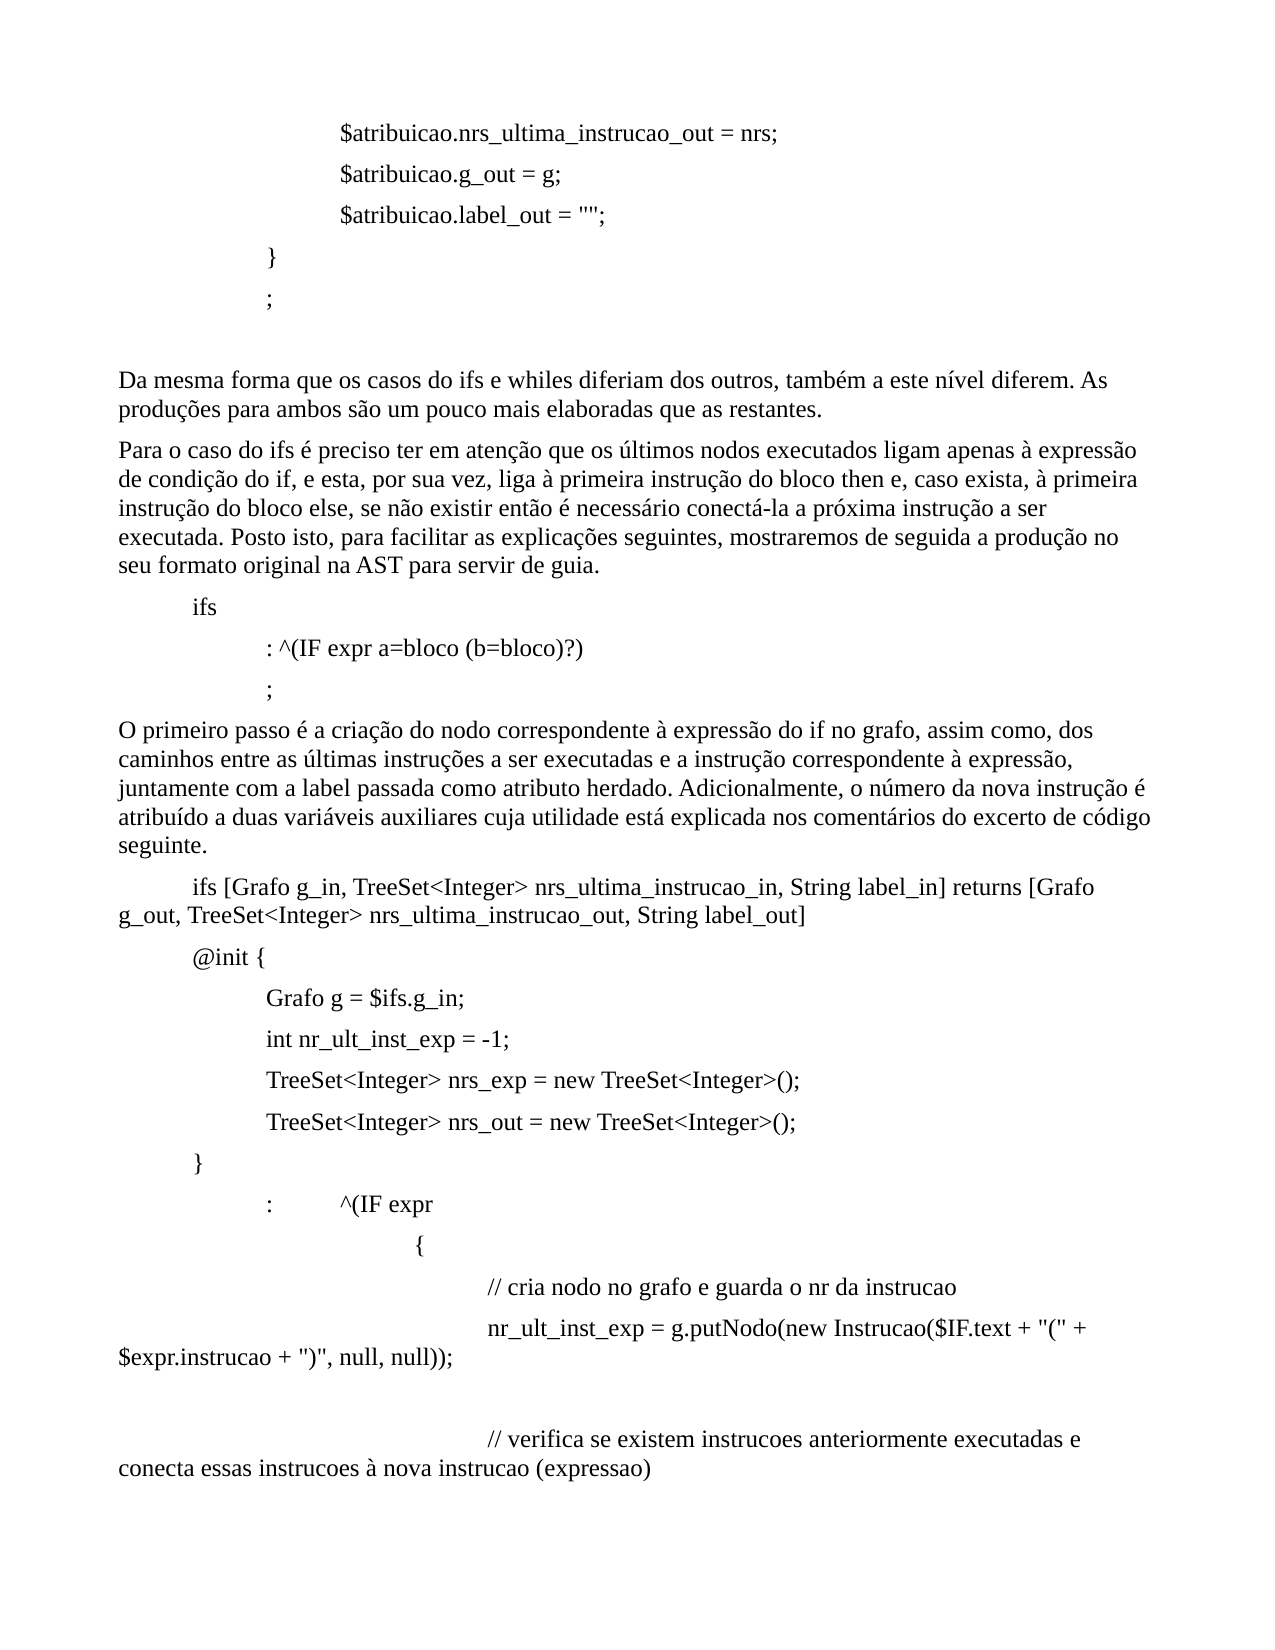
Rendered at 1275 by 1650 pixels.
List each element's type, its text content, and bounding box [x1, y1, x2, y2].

text TreeSet<Integer> nrs_exp = new TreeSet<Integer>(); [118, 1066, 1157, 1094]
text : ^(IF expr a=bloco (b=bloco)?) [118, 633, 1157, 662]
text Grafo g = $ifs.g_in; [118, 983, 1157, 1012]
text : ^(IF expr [118, 1189, 1157, 1218]
text $atribuicao.g_out = g; [118, 159, 1157, 188]
text ; [118, 283, 1157, 312]
text O primeiro passo é a criação do nodo correspondente à expressão do if no grafo, assim como, dos caminhos entre as últimas instruções a ser executadas e a instrução correspondente à expressão, juntamente com a label passada como atributo herdado. Adicionalmente, o número da nova instrução é atribuído a duas variáveis auxiliares cuja utilidade está explicada nos comentários do excerto de código seguinte. [118, 716, 1157, 859]
text Para o caso do ifs é preciso ter em atenção que os últimos nodos executados ligam apenas à expressão de condição do if, e esta, por sua vez, liga à primeira instrução do bloco then e, caso exista, à primeira instrução do bloco else, se não existir então é necessário conectá-la a próxima instrução a ser executada. Posto isto, para facilitar as explicações seguintes, mostraremos de seguida a produção no seu formato original na AST para servir de guia. [118, 436, 1157, 579]
text } [118, 1148, 1157, 1177]
text ifs [118, 592, 1157, 621]
text nr_ult_inst_exp = g.putNodo(new Instrucao($IF.text + "(" + $expr.instrucao + ")", null, null)); [118, 1313, 1157, 1371]
text int nr_ult_inst_exp = -1; [118, 1024, 1157, 1053]
text TreeSet<Integer> nrs_out = new TreeSet<Integer>(); [118, 1107, 1157, 1136]
text $atribuicao.nrs_ultima_instrucao_out = nrs; [118, 118, 1157, 147]
text // cria nodo no grafo e guarda o nr da instrucao [118, 1272, 1157, 1301]
text // verifica se existem instrucoes anteriormente executadas e conecta essas instrucoes à nova instrucao (expressao) [118, 1424, 1157, 1482]
text Da mesma forma que os casos do ifs e whiles diferiam dos outros, também a este nível diferem. As produções para ambos são um pouco mais elaboradas que as restantes. [118, 366, 1157, 423]
text $atribuicao.label_out = ""; [118, 201, 1157, 229]
text } [118, 242, 1157, 271]
text @init { [118, 942, 1157, 971]
text ifs [Grafo g_in, TreeSet<Integer> nrs_ultima_instrucao_in, String label_in] returns [Grafo g_out, TreeSet<Integer> nrs_ultima_instrucao_out, String label_out] [118, 872, 1157, 929]
text { [118, 1231, 1157, 1259]
text ; [118, 674, 1157, 703]
